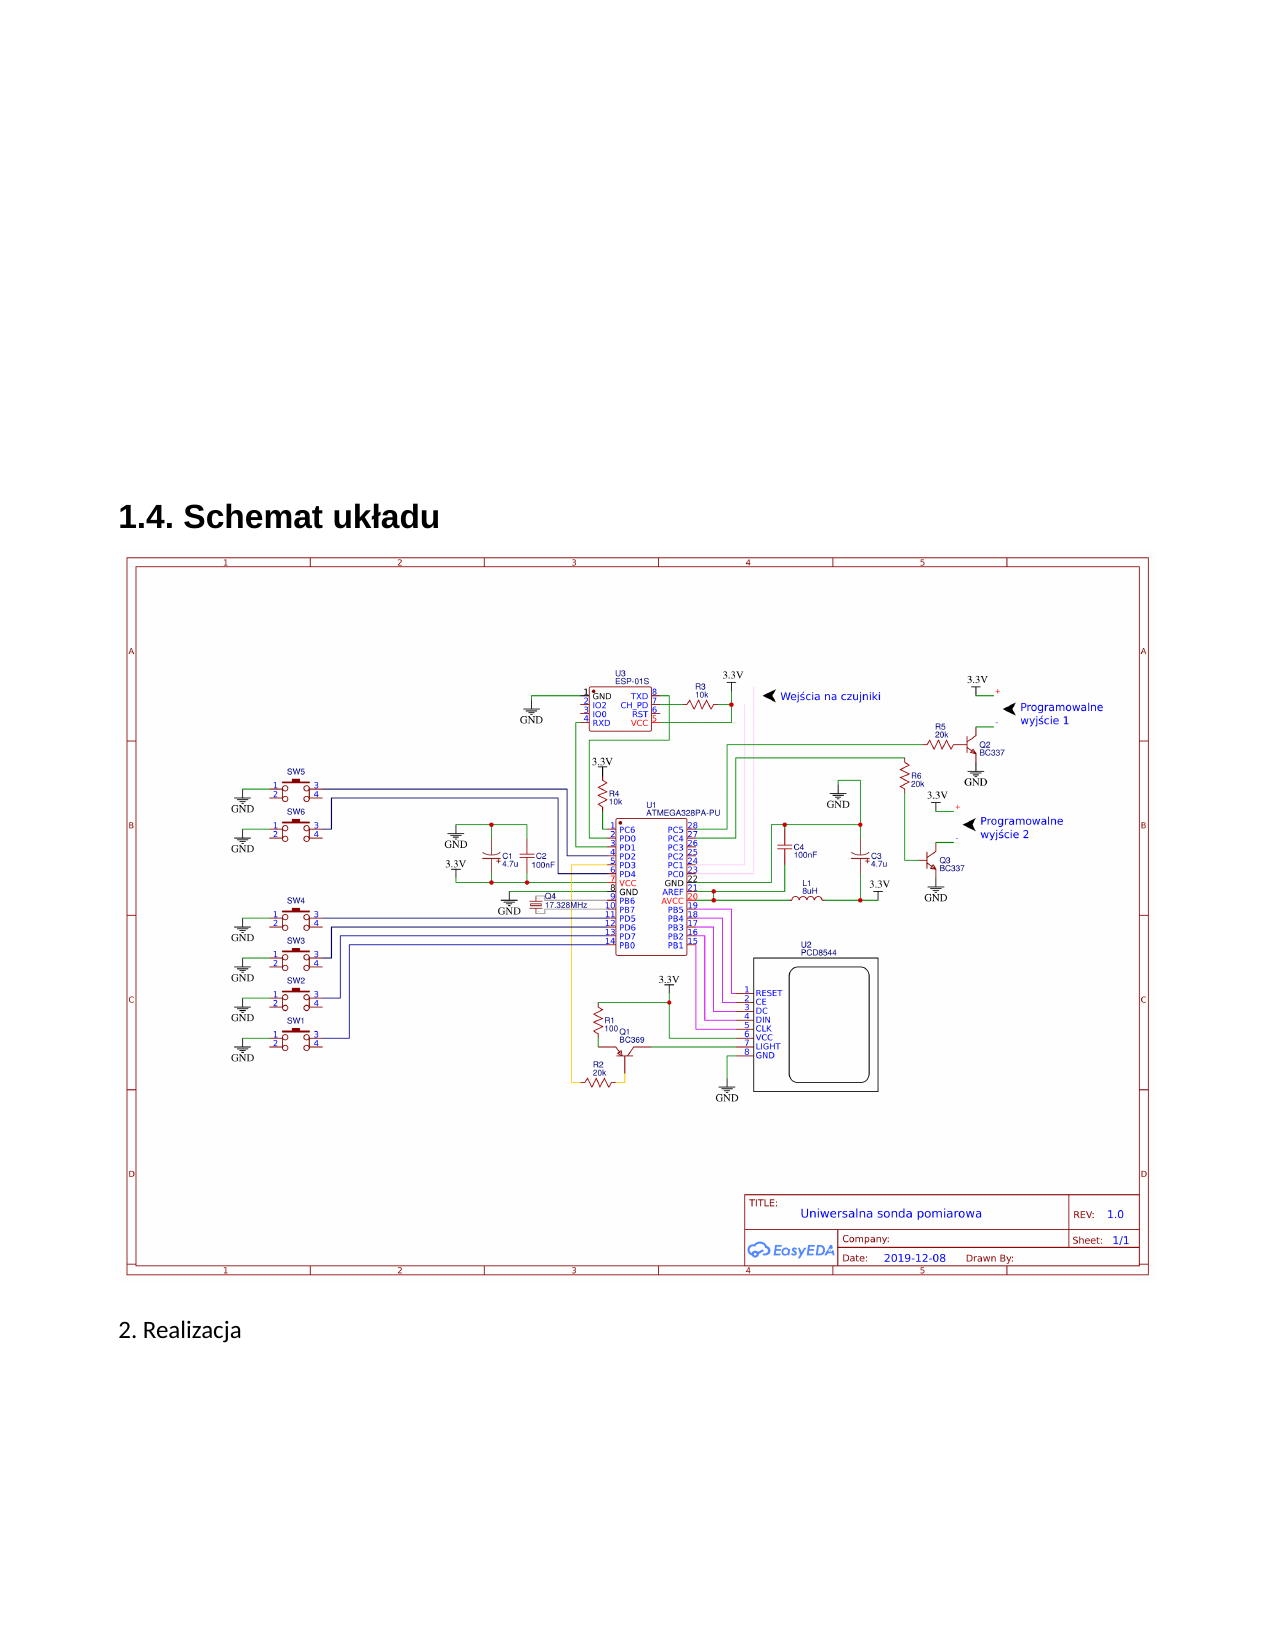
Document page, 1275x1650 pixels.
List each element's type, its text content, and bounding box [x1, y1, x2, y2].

subtitle 1.4. Schemat układu [118, 497, 1157, 536]
picture [118, 548, 1157, 1284]
text 2. Realizacja [118, 1314, 1157, 1344]
